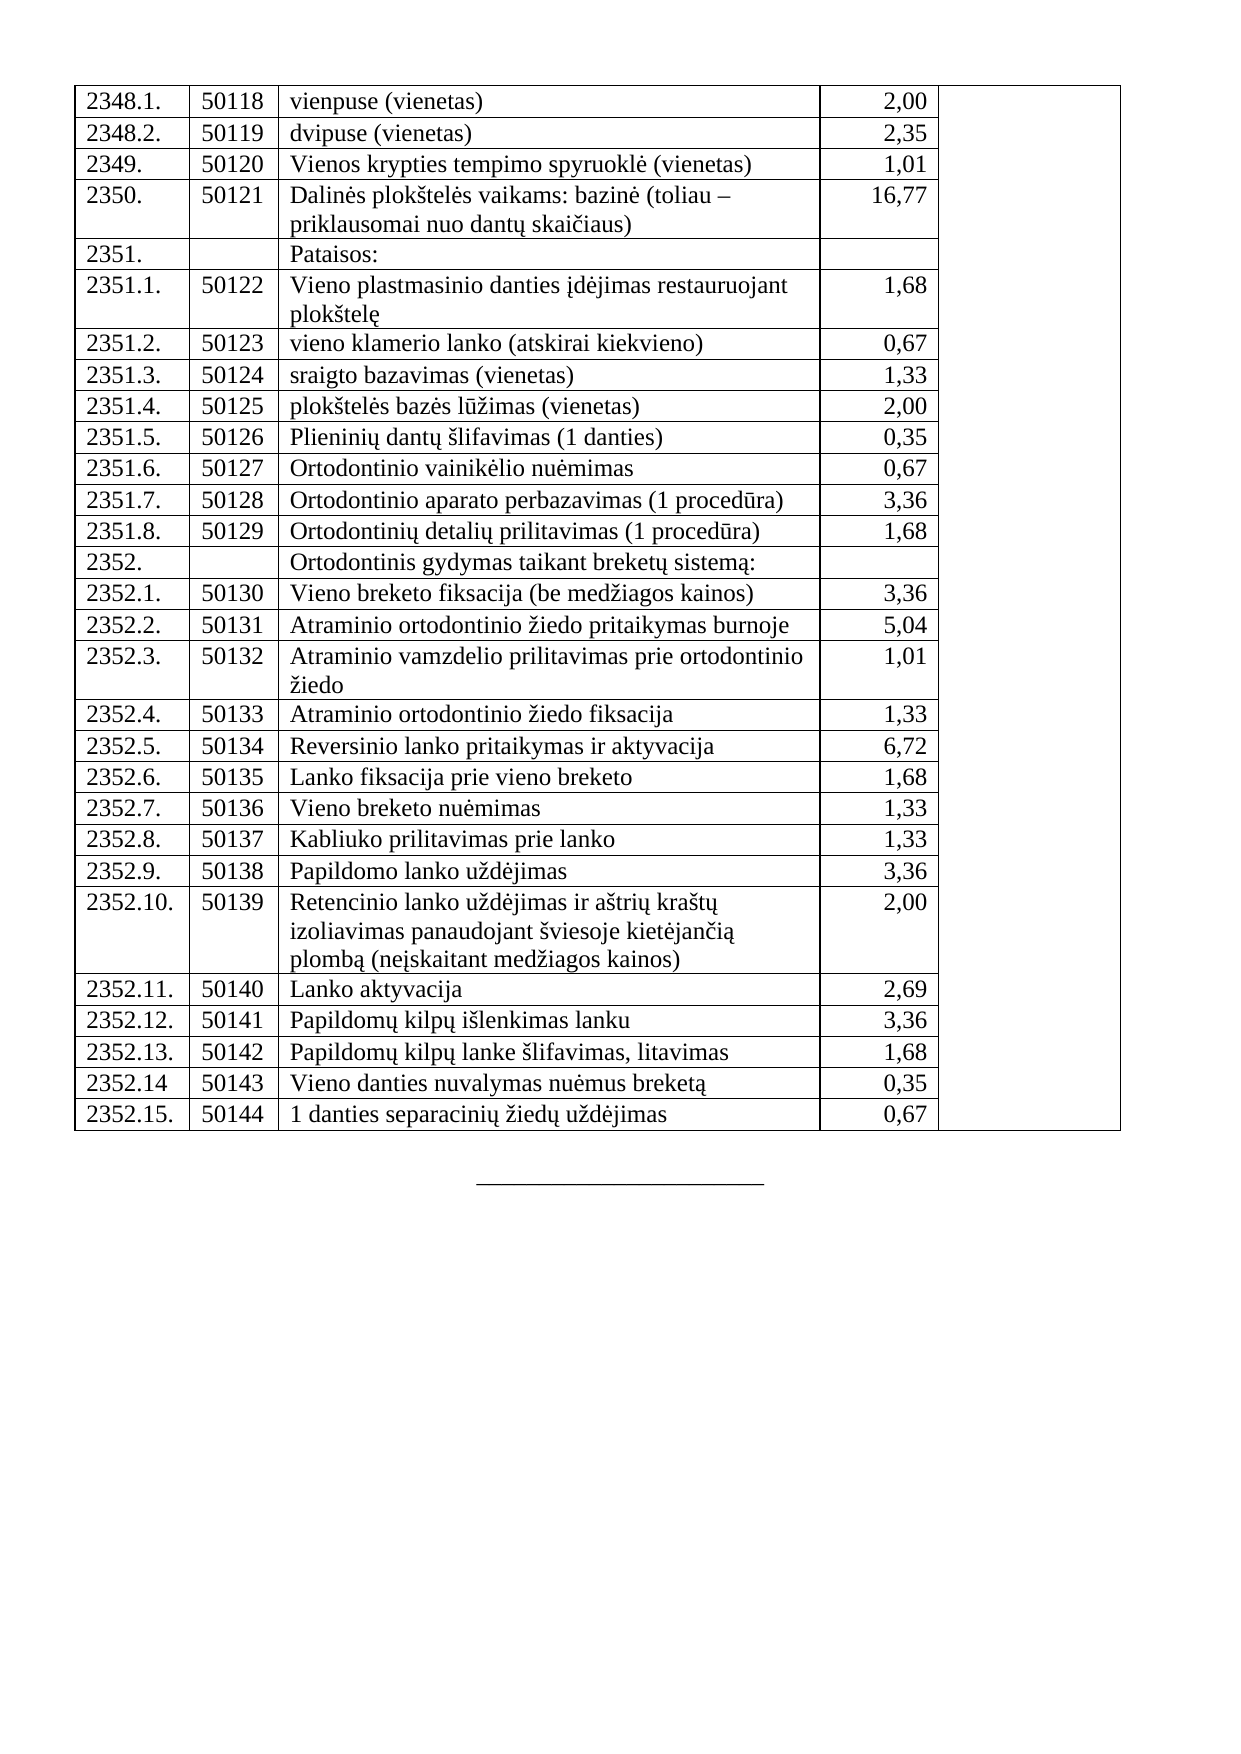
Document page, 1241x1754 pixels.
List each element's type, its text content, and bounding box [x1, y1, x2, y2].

table_cell 2352.5. [76, 731, 189, 761]
table_cell Vieno breketo nuėmimas [279, 793, 819, 823]
table_cell [821, 239, 938, 269]
table_cell Ortodontinio aparato perbazavimas (1 procedūra) [279, 485, 819, 515]
table_cell 2351.6. [76, 454, 189, 484]
table_cell 2351.3. [76, 360, 189, 390]
table_cell 2352. [76, 547, 189, 577]
table_cell 6,72 [821, 731, 938, 761]
table_cell 2349. [76, 149, 189, 179]
table_cell 2352.2. [76, 610, 189, 640]
table_cell vienpuse (vienetas) [279, 86, 819, 117]
table_cell 50119 [190, 118, 278, 148]
table_cell plokštelės bazės lūžimas (vienetas) [279, 391, 819, 421]
table_cell 2351.7. [76, 485, 189, 515]
table_cell 2351.2. [76, 329, 189, 359]
table_cell 2352.11. [76, 974, 189, 1004]
table_cell 2352.1. [76, 579, 189, 609]
table_cell 3,36 [821, 856, 938, 886]
table_cell 1,33 [821, 700, 938, 730]
table_cell Vieno danties nuvalymas nuėmus breketą [279, 1068, 819, 1098]
table_cell 0,67 [821, 454, 938, 484]
table_cell 2,69 [821, 974, 938, 1004]
table_cell 3,36 [821, 579, 938, 609]
table_cell 50137 [190, 825, 278, 855]
table_cell 50141 [190, 1006, 278, 1036]
table_cell 50122 [190, 270, 278, 327]
table_cell 50121 [190, 180, 278, 238]
table_cell 50123 [190, 329, 278, 359]
table_cell [939, 86, 1120, 1129]
table_cell 0,35 [821, 422, 938, 452]
table_cell Ortodontinio vainikėlio nuėmimas [279, 454, 819, 484]
table_cell 2,00 [821, 391, 938, 421]
table_cell 1,68 [821, 516, 938, 546]
table_cell 50131 [190, 610, 278, 640]
table_cell 2352.14 [76, 1068, 189, 1098]
table_cell 2352.6. [76, 762, 189, 792]
table_cell 50126 [190, 422, 278, 452]
table_cell 0,35 [821, 1068, 938, 1098]
table_cell 1,68 [821, 270, 938, 327]
table_cell Dalinės plokštelės vaikams: bazinė (toliau – priklausomai nuo dantų skaičiaus) [279, 180, 819, 238]
table_cell 2351. [76, 239, 189, 269]
table_cell Papildomų kilpų išlenkimas lanku [279, 1006, 819, 1036]
table_cell 50118 [190, 86, 278, 117]
table_cell 5,04 [821, 610, 938, 640]
table_cell 2352.10. [76, 887, 189, 973]
table_cell 50132 [190, 641, 278, 698]
table_cell Reversinio lanko pritaikymas ir aktyvacija [279, 731, 819, 761]
table_cell 50136 [190, 793, 278, 823]
table_cell [190, 239, 278, 269]
table_cell 2,00 [821, 887, 938, 973]
table_cell Papildomų kilpų lanke šlifavimas, litavimas [279, 1037, 819, 1067]
table_cell Lanko fiksacija prie vieno breketo [279, 762, 819, 792]
table_cell Kabliuko prilitavimas prie lanko [279, 825, 819, 855]
table_cell Pataisos: [279, 239, 819, 269]
table_cell 0,67 [821, 1099, 938, 1129]
table_cell 50128 [190, 485, 278, 515]
table_cell 50125 [190, 391, 278, 421]
table_cell 16,77 [821, 180, 938, 238]
table_cell 2351.1. [76, 270, 189, 327]
table_cell 2351.4. [76, 391, 189, 421]
table_cell Atraminio vamzdelio prilitavimas prie ortodontinio žiedo [279, 641, 819, 698]
table_cell Plieninių dantų šlifavimas (1 danties) [279, 422, 819, 452]
table_cell 2,00 [821, 86, 938, 117]
table_cell vieno klamerio lanko (atskirai kiekvieno) [279, 329, 819, 359]
table_cell 1 danties separacinių žiedų uždėjimas [279, 1099, 819, 1129]
table_cell 2,35 [821, 118, 938, 148]
table_cell 2352.3. [76, 641, 189, 698]
table_cell 1,68 [821, 1037, 938, 1067]
table_cell 50135 [190, 762, 278, 792]
table_cell 50130 [190, 579, 278, 609]
table_cell 1,01 [821, 149, 938, 179]
table_cell 2352.4. [76, 700, 189, 730]
table_cell Vieno plastmasinio danties įdėjimas restauruojant plokštelę [279, 270, 819, 327]
table_cell 50127 [190, 454, 278, 484]
table_cell 50143 [190, 1068, 278, 1098]
table_cell Ortodontinių detalių prilitavimas (1 procedūra) [279, 516, 819, 546]
table_cell [821, 547, 938, 577]
table_cell Vieno breketo fiksacija (be medžiagos kainos) [279, 579, 819, 609]
table_cell 1,33 [821, 793, 938, 823]
table_cell 2352.8. [76, 825, 189, 855]
table_cell 1,68 [821, 762, 938, 792]
table_cell 2352.9. [76, 856, 189, 886]
table_cell 2351.8. [76, 516, 189, 546]
table_cell Atraminio ortodontinio žiedo pritaikymas burnoje [279, 610, 819, 640]
text _______________________ [75, 1131, 1165, 1188]
table_cell 50134 [190, 731, 278, 761]
table_cell 50144 [190, 1099, 278, 1129]
table_cell 2352.13. [76, 1037, 189, 1067]
table_cell Retencinio lanko uždėjimas ir aštrių kraštų izoliavimas panaudojant šviesoje kietėjančią plombą (neįskaitant medžiagos kainos) [279, 887, 819, 973]
table_cell 50133 [190, 700, 278, 730]
table_cell 50138 [190, 856, 278, 886]
table_cell Papildomo lanko uždėjimas [279, 856, 819, 886]
table_cell 50140 [190, 974, 278, 1004]
table_cell Vienos krypties tempimo spyruoklė (vienetas) [279, 149, 819, 179]
table_cell 2348.2. [76, 118, 189, 148]
table_cell 2351.5. [76, 422, 189, 452]
table_cell 2352.15. [76, 1099, 189, 1129]
table_cell [190, 547, 278, 577]
table_cell 50120 [190, 149, 278, 179]
table_cell Lanko aktyvacija [279, 974, 819, 1004]
table_cell 2352.12. [76, 1006, 189, 1036]
table_cell 1,33 [821, 825, 938, 855]
table_cell 2348.1. [76, 86, 189, 117]
table_cell 1,33 [821, 360, 938, 390]
table_cell 1,01 [821, 641, 938, 698]
table_cell 2350. [76, 180, 189, 238]
table_cell 50142 [190, 1037, 278, 1067]
table_cell 50129 [190, 516, 278, 546]
table_cell dvipuse (vienetas) [279, 118, 819, 148]
table_cell sraigto bazavimas (vienetas) [279, 360, 819, 390]
table_cell 0,67 [821, 329, 938, 359]
table_cell 50124 [190, 360, 278, 390]
table_cell 3,36 [821, 485, 938, 515]
table_cell 50139 [190, 887, 278, 973]
table_cell 2352.7. [76, 793, 189, 823]
table_cell Atraminio ortodontinio žiedo fiksacija [279, 700, 819, 730]
table_cell 3,36 [821, 1006, 938, 1036]
table_cell Ortodontinis gydymas taikant breketų sistemą: [279, 547, 819, 577]
